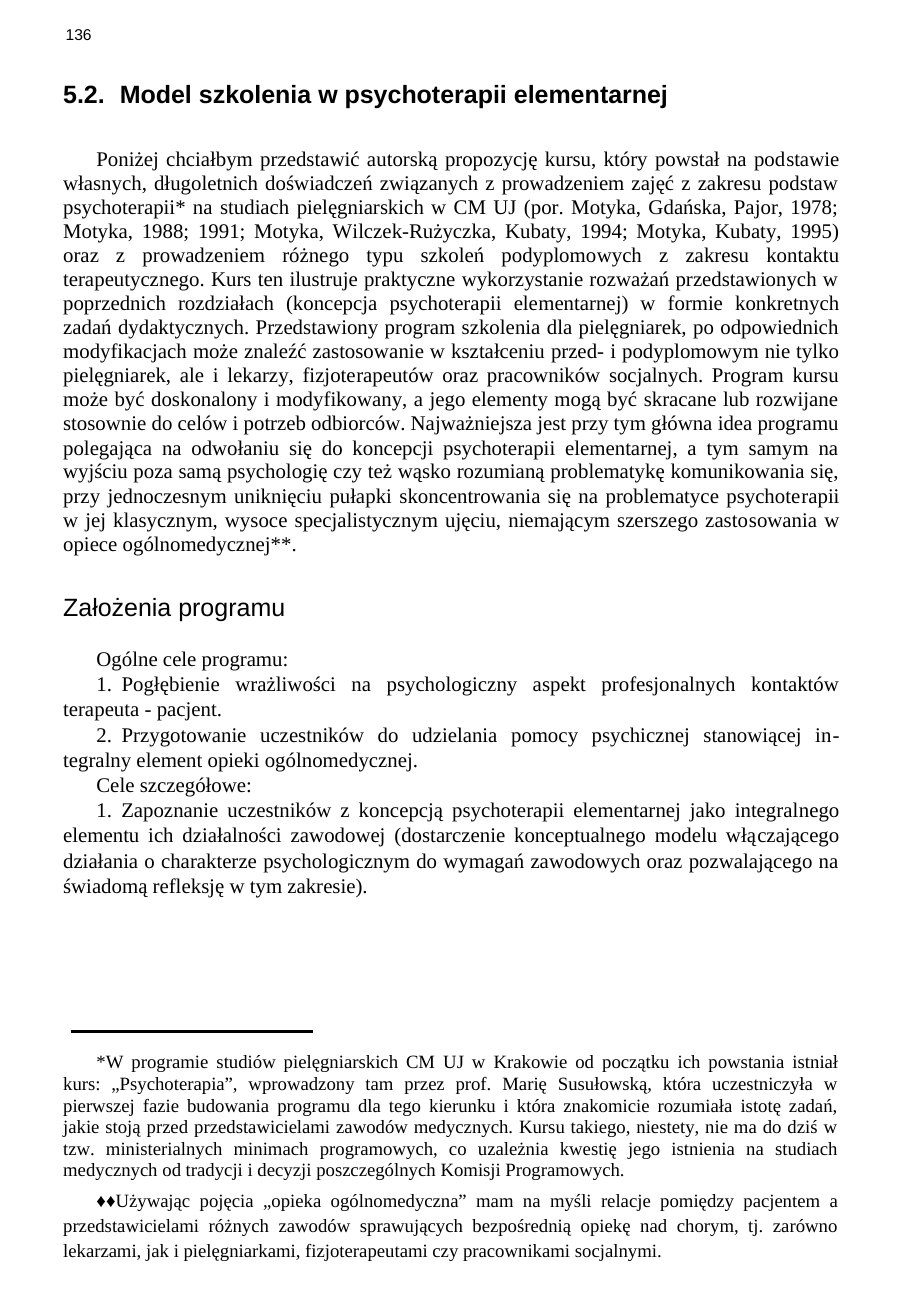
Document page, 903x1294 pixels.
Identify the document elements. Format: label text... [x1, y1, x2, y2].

list Zapoznanie uczestników z koncepcją psychoterapii elementarnej jako integral­nego elementu ich działalności zawodowej (dostarczenie konceptualnego modelu włą­czającego działania o charakterze psychologicznym do wymagań zawodowych oraz pozwalającego na świadomą refleksję w tym zakresie). [63, 798, 839, 898]
text 136 [65, 25, 97, 43]
subtitle Założenia programu [63, 593, 839, 622]
list Pogłębienie wrażliwości na psychologiczny aspekt profesjonalnych kontaktów terapeuta - pacjent. [63, 672, 839, 721]
list Przygotowanie uczestników do udzielania pomocy psychicznej stanowiącej in­tegralny element opieki ogólnomedycznej. [63, 723, 839, 772]
text *W programie studiów pielęgniarskich CM UJ w Krakowie od początku ich powstania istniał kurs: „Psychoterapia”, wprowadzony tam przez prof. Marię Susułowską, która uczestniczyła w pierwszej fazie budowania programu dla tego kierunku i która znakomicie rozumiała istotę zadań, jakie stoją przed przedstawicielami zawodów medycznych. Kursu takiego, niestety, nie ma do dziś w tzw. ministerialnych minimach programowych, co uzależnia kwestię jego istnienia na studiach medycznych od tradycji i decyzji poszczególnych Komisji Programowych. [63, 1051, 839, 1181]
text Ogólne cele programu: [63, 647, 839, 671]
subtitle 5.2. Model szkolenia w psychoterapii elementarnej [63, 80, 839, 109]
text Poniżej chciałbym przedstawić autorską propozycję kursu, który powstał na pod­stawie własnych, długoletnich doświadczeń związanych z prowadzeniem zajęć z zakresu podstaw psychoterapii* na studiach pielęgniarskich w CM UJ (por. Motyka, Gdańska, Pajor, 1978; Motyka, 1988; 1991; Motyka, Wilczek-Rużyczka, Kubaty, 1994; Motyka, Kubaty, 1995) oraz z prowadzeniem różnego typu szkoleń podyplomo­wych z zakresu kontaktu terapeutycznego. Kurs ten ilustruje praktyczne wykorzystanie rozważań przedstawionych w poprzednich rozdziałach (koncepcja psychoterapii ele­mentarnej) w formie konkretnych zadań dydaktycznych. Przedstawiony program szkolenia dla pielęgniarek, po odpowiednich modyfikacjach może znaleźć zastosowa­nie w kształceniu przed- i podyplomowym nie tylko pielęgniarek, ale i lekarzy, fizjote­rapeutów oraz pracowników socjalnych. Program kursu może być doskonalony i modyfikowany, a jego elementy mogą być skracane lub rozwijane stosownie do ce­lów i potrzeb odbiorców. Najważniejsza jest przy tym główna idea programu polegają­ca na odwołaniu się do koncepcji psychoterapii elementarnej, a tym samym na wyjściu poza samą psychologię czy też wąsko rozumianą problematykę komunikowania się, przy jednoczesnym uniknięciu pułapki skoncentrowania się na problematyce psychote­rapii w jej klasycznym, wysoce specjalistycznym ujęciu, niemającym szerszego zasto­sowania w opiece ogólnomedycznej**. [63, 147, 839, 556]
text ♦♦Używając pojęcia „opieka ogólnomedyczna” mam na myśli relacje pomiędzy pacjentem a przedstawicielami różnych zawodów sprawujących bezpośrednią opiekę nad chorym, tj. zarówno lekarzami, jak i pielęgniarkami, fizjoterapeutami czy pracownikami socjalnymi. [63, 1190, 839, 1261]
text Cele szczegółowe: [63, 773, 839, 797]
